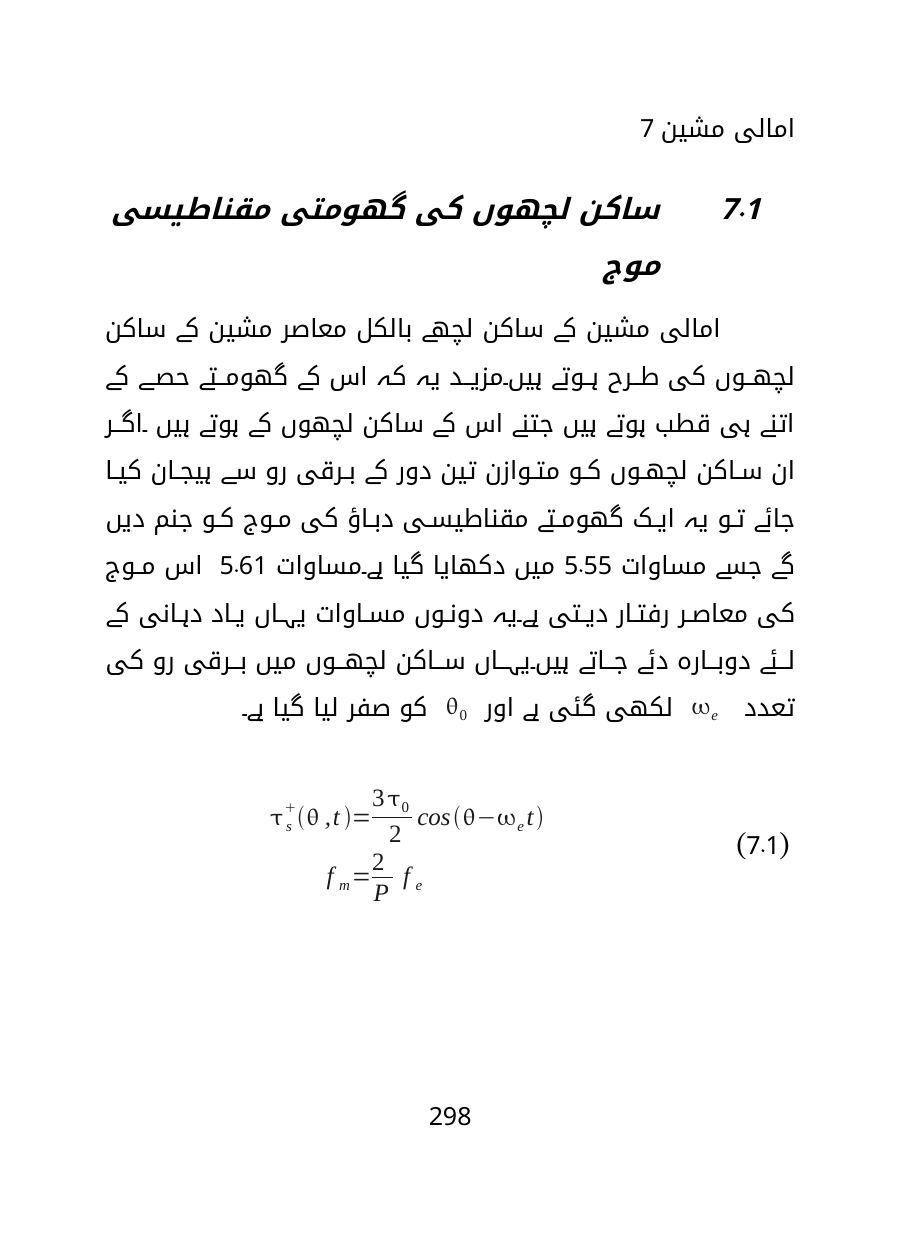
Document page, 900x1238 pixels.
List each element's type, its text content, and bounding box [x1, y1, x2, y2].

text امالی مشین کے ساکن لچھے بالکل معاصر مشین کے ساکن لچھوں کی طرح ہوتے ہیں۔مزید یہ کہ اس کے گھومتے حصے کے اتنے ہی قطب ہوتے ہیں جتنے اس کے ساکن لچھوں کے ہوتے ہیں ۔اگر ان ساکن لچھوں کو متوازن تین دور کے برقی رو سے ہیجان کیا جائے تو یہ ایک گھومتے مقناطیسی دباؤ کی موج کو جنم دیں گے جسے مساوات 5.55 میں دکھایا گیا ہے۔مساوات 5.61 اس موج کی معاصر رفتار دیتی ہے۔یہ دونوں مساوات یہاں یاد دہانی کے لئے دوبارہ دئے جاتے ہیں۔یہاں ساکن لچھوں میں برقی رو کی تعدد لکھی گئی ہے اورکو صفر لیا گیا ہے۔ [105, 306, 795, 732]
subtitle ساکن لچھوں کی گھومتی مقناطیسی موج [105, 182, 720, 293]
table_header (7.1) [718, 779, 795, 926]
table_header [105, 779, 718, 926]
